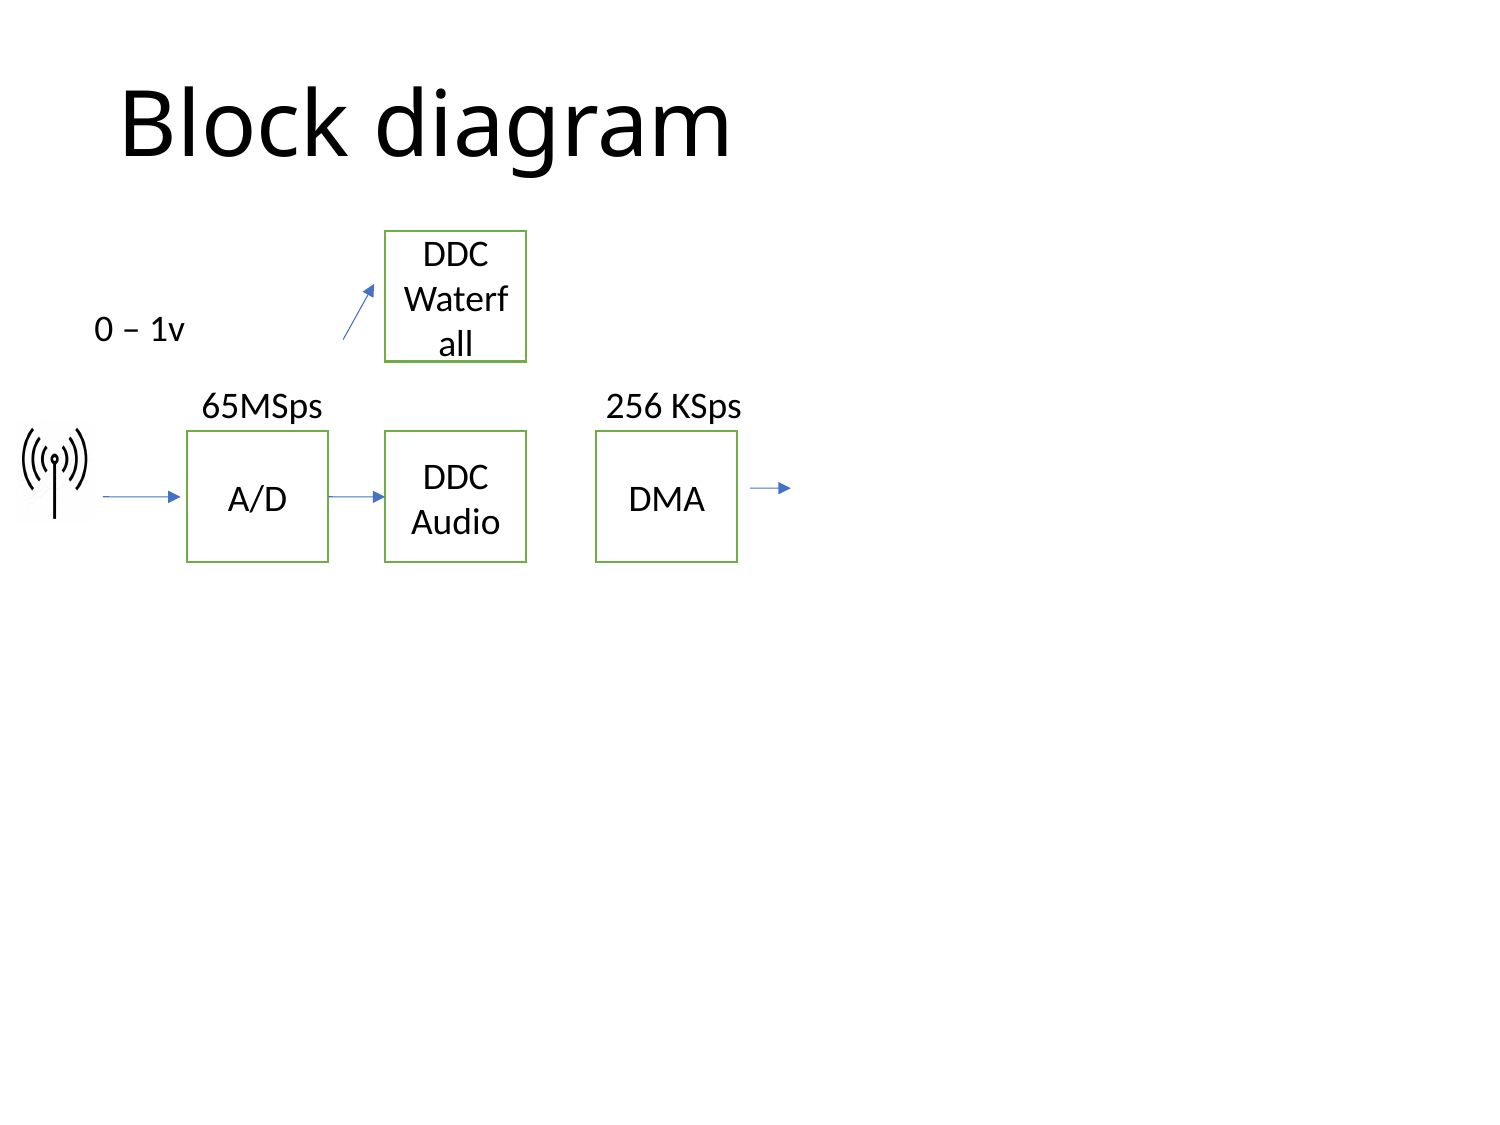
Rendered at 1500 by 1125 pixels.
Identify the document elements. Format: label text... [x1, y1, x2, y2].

text_box 65MSps [186, 374, 338, 434]
text_box DMA [596, 431, 738, 563]
text_box DDC Audio [385, 431, 527, 563]
text_box DDC Waterfall [385, 230, 527, 362]
picture [15, 419, 94, 525]
text_box Block diagram [102, 18, 1397, 236]
text_box 256 KSps [590, 374, 757, 434]
text_box 0 – 1v [79, 296, 201, 356]
text_box A/D [187, 434, 328, 563]
